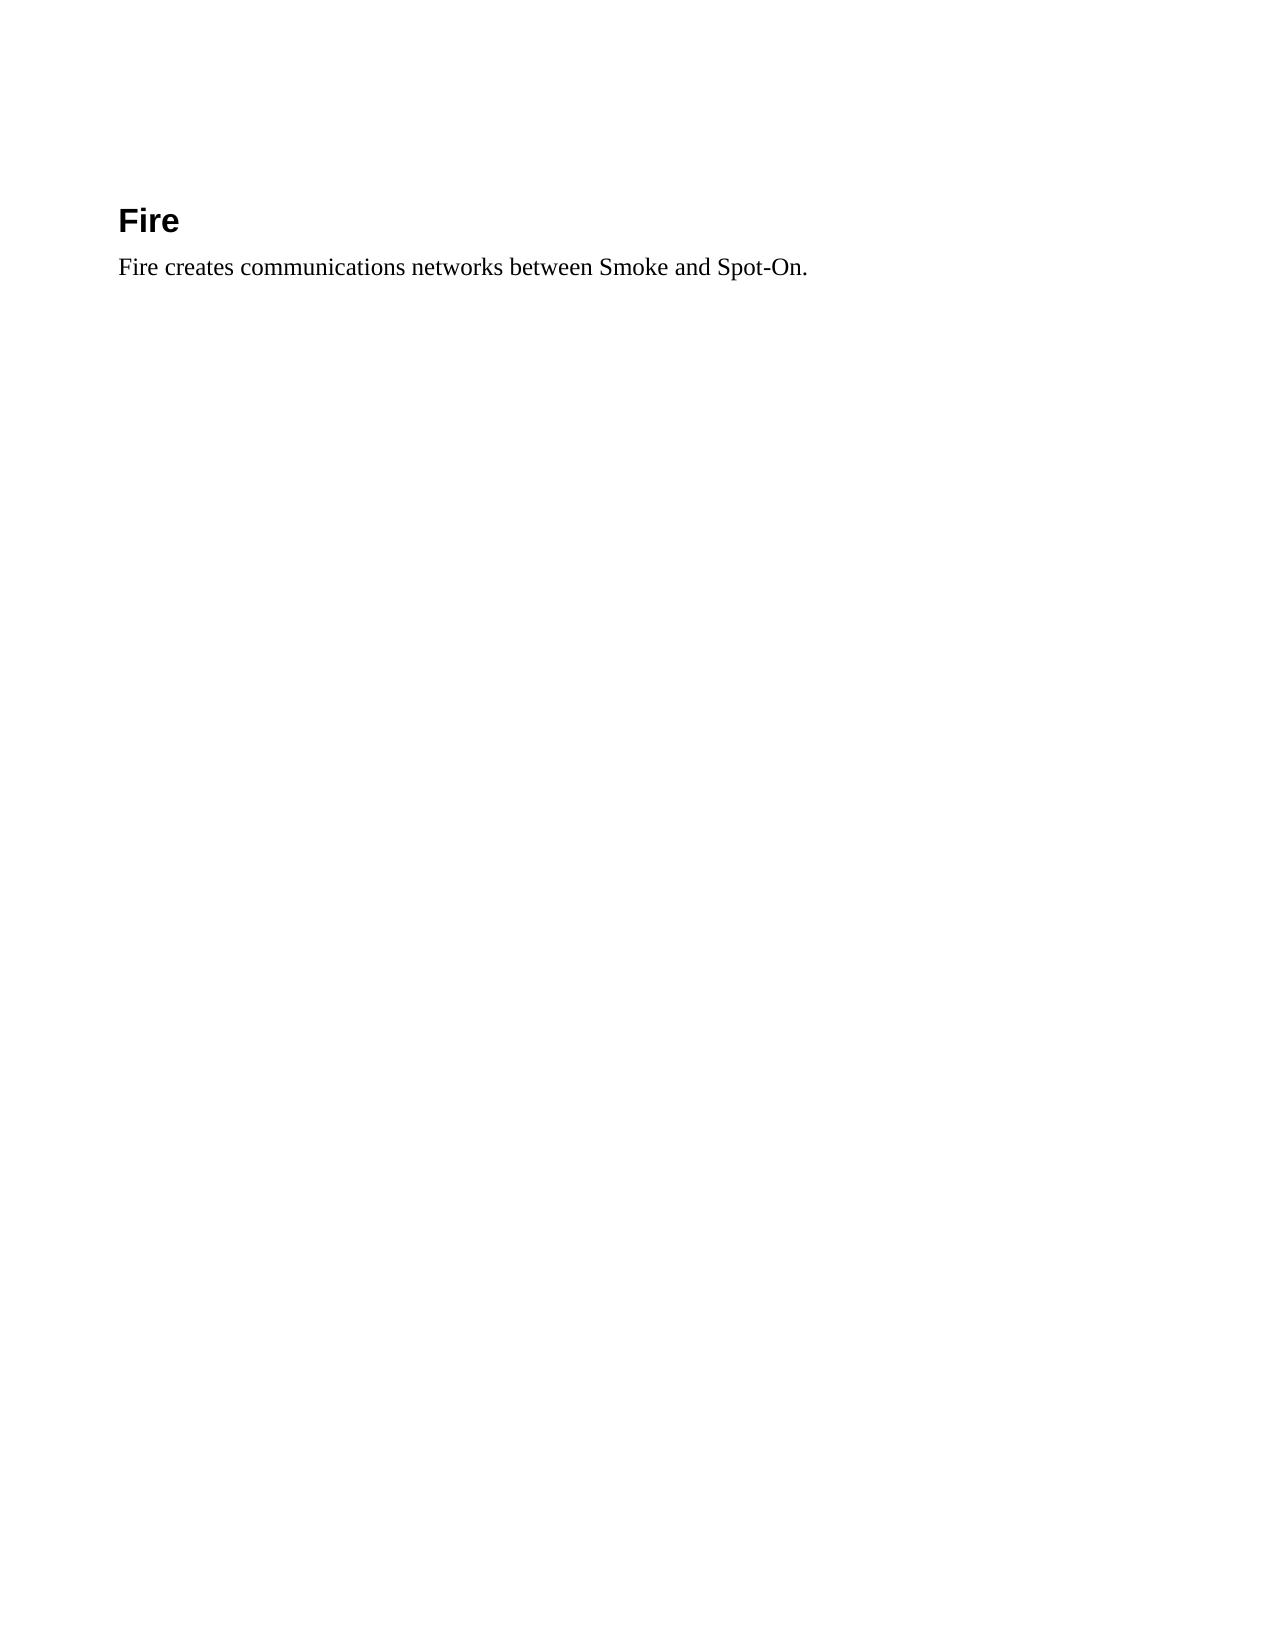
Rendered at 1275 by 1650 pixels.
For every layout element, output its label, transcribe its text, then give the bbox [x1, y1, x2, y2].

subtitle Fire [118, 201, 1157, 240]
text Fire creates communications networks between Smoke and Spot-On. [118, 252, 1157, 281]
